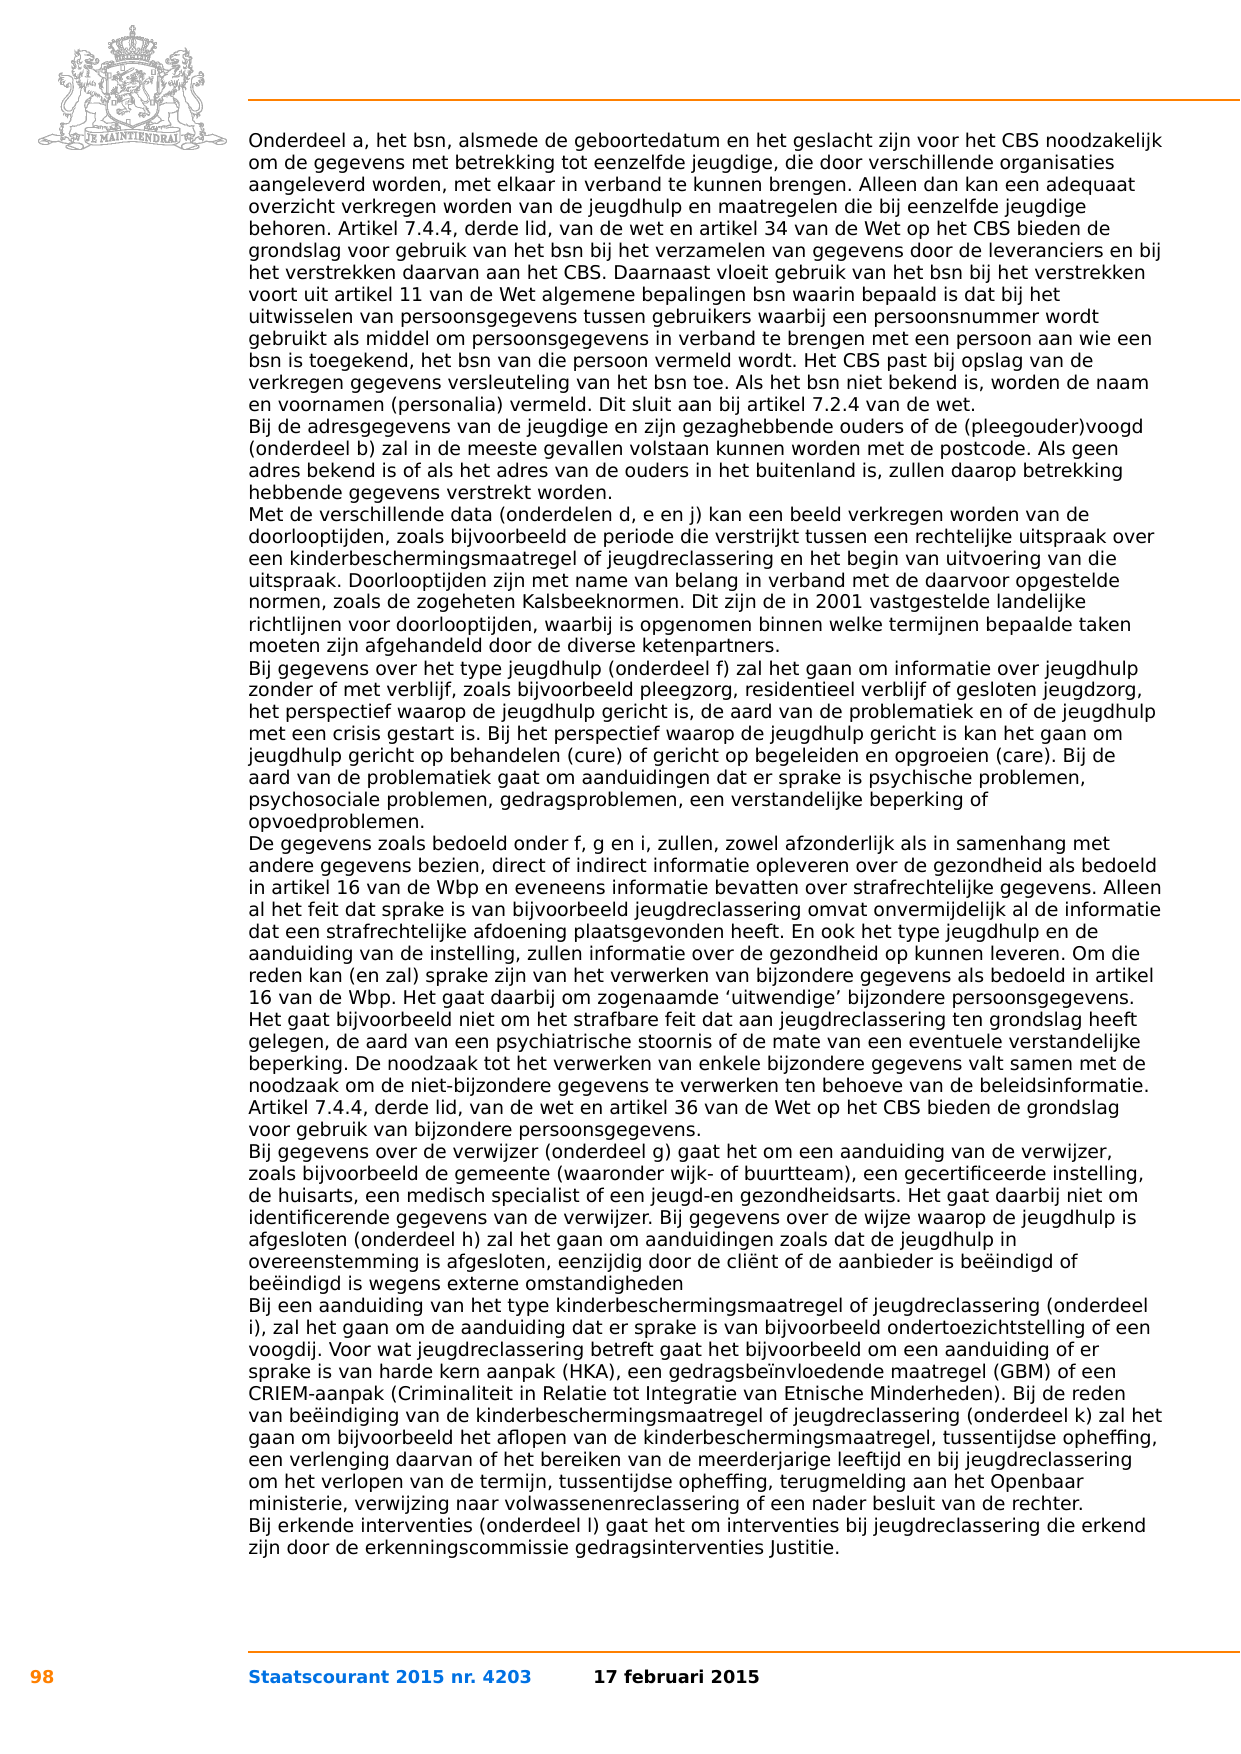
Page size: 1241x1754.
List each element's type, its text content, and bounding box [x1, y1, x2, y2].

picture [38, 25, 227, 150]
text Onderdeel a, het bsn, alsmede de geboortedatum en het geslacht zijn voor het CBS noodzakelijk om de gegevens met betrekking tot eenzelfde jeugdige, die door verschillende organisaties aangeleverd worden, met elkaar in verband te kunnen brengen. Alleen dan kan een adequaat overzicht verkregen worden van de jeugdhulp en maatregelen die bij eenzelfde jeugdige behoren. Artikel 7.4.4, derde lid, van de wet en artikel 34 van de Wet op het CBS bieden de grondslag voor gebruik van het bsn bij het verzamelen van gegevens door de leveranciers en bij het verstrekken daarvan aan het CBS. Daarnaast vloeit gebruik van het bsn bij het verstrekken voort uit artikel 11 van de Wet algemene bepalingen bsn waarin bepaald is dat bij het uitwisselen van persoonsgegevens tussen gebruikers waarbij een persoonsnummer wordt gebruikt als middel om persoonsgegevens in verband te brengen met een persoon aan wie een bsn is toegekend, het bsn van die persoon vermeld wordt. Het CBS past bij opslag van de verkregen gegevens versleuteling van het bsn toe. Als het bsn niet bekend is, worden de naam en voornamen (personalia) vermeld. Dit sluit aan bij artikel 7.2.4 van de wet. [248, 130, 1163, 416]
text Met de verschillende data (onderdelen d, e en j) kan een beeld verkregen worden van de doorlooptijden, zoals bijvoorbeeld de periode die verstrijkt tussen een rechtelijke uitspraak over een kinderbeschermingsmaatregel of jeugdreclassering en het begin van uitvoering van die uitspraak. Doorlooptijden zijn met name van belang in verband met de daarvoor opgestelde normen, zoals de zogeheten Kalsbeeknormen. Dit zijn de in 2001 vastgestelde landelijke richtlijnen voor doorlooptijden, waarbij is opgenomen binnen welke termijnen bepaalde taken moeten zijn afgehandeld door de diverse ketenpartners. [248, 503, 1163, 657]
text Bij gegevens over het type jeugdhulp (onderdeel f) zal het gaan om informatie over jeugdhulp zonder of met verblijf, zoals bijvoorbeeld pleegzorg, residentieel verblijf of gesloten jeugdzorg, het perspectief waarop de jeugdhulp gericht is, de aard van de problematiek en of de jeugdhulp met een crisis gestart is. Bij het perspectief waarop de jeugdhulp gericht is kan het gaan om jeugdhulp gericht op behandelen (cure) of gericht op begeleiden en opgroeien (care). Bij de aard van de problematiek gaat om aanduidingen dat er sprake is psychische problemen, psychosociale problemen, gedragsproblemen, een verstandelijke beperking of opvoedproblemen. [248, 657, 1163, 833]
text De gegevens zoals bedoeld onder f, g en i, zullen, zowel afzonderlijk als in samenhang met andere gegevens bezien, direct of indirect informatie opleveren over de gezondheid als bedoeld in artikel 16 van de Wbp en eveneens informatie bevatten over strafrechtelijke gegevens. Alleen al het feit dat sprake is van bijvoorbeeld jeugdreclassering omvat onvermijdelijk al de informatie dat een strafrechtelijke afdoening plaatsgevonden heeft. En ook het type jeugdhulp en de aanduiding van de instelling, zullen informatie over de gezondheid op kunnen leveren. Om die reden kan (en zal) sprake zijn van het verwerken van bijzondere gegevens als bedoeld in artikel 16 van de Wbp. Het gaat daarbij om zogenaamde ‘uitwendige’ bijzondere persoonsgegevens. Het gaat bijvoorbeeld niet om het strafbare feit dat aan jeugdreclassering ten grondslag heeft gelegen, de aard van een psychiatrische stoornis of de mate van een eventuele verstandelijke beperking. De noodzaak tot het verwerken van enkele bijzondere gegevens valt samen met de noodzaak om de niet-bijzondere gegevens te verwerken ten behoeve van de beleidsinformatie. Artikel 7.4.4, derde lid, van de wet en artikel 36 van de Wet op het CBS bieden de grondslag voor gebruik van bijzondere persoonsgegevens. [248, 833, 1163, 1141]
text Bij de adresgegevens van de jeugdige en zijn gezaghebbende ouders of de (pleegouder)voogd (onderdeel b) zal in de meeste gevallen volstaan kunnen worden met de postcode. Als geen adres bekend is of als het adres van de ouders in het buitenland is, zullen daarop betrekking hebbende gegevens verstrekt worden. [248, 416, 1163, 503]
text Bij erkende interventies (onderdeel l) gaat het om interventies bij jeugdreclassering die erkend zijn door de erkenningscommissie gedragsinterventies Justitie. [248, 1514, 1163, 1558]
text Bij gegevens over de verwijzer (onderdeel g) gaat het om een aanduiding van de verwijzer, zoals bijvoorbeeld de gemeente (waaronder wijk- of buurtteam), een gecertificeerde instelling, de huisarts, een medisch specialist of een jeugd-en gezondheidsarts. Het gaat daarbij niet om identificerende gegevens van de verwijzer. Bij gegevens over de wijze waarop de jeugdhulp is afgesloten (onderdeel h) zal het gaan om aanduidingen zoals dat de jeugdhulp in overeenstemming is afgesloten, eenzijdig door de cliënt of de aanbieder is beëindigd of beëindigd is wegens externe omstandigheden [248, 1141, 1163, 1295]
text Bij een aanduiding van het type kinderbeschermingsmaatregel of jeugdreclassering (onderdeel i), zal het gaan om de aanduiding dat er sprake is van bijvoorbeeld ondertoezichtstelling of een voogdij. Voor wat jeugdreclassering betreft gaat het bijvoorbeeld om een aanduiding of er sprake is van harde kern aanpak (HKA), een gedragsbeïnvloedende maatregel (GBM) of een CRIEM-aanpak (Criminaliteit in Relatie tot Integratie van Etnische Minderheden). Bij de reden van beëindiging van de kinderbeschermingsmaatregel of jeugdreclassering (onderdeel k) zal het gaan om bijvoorbeeld het aflopen van de kinderbeschermingsmaatregel, tussentijdse opheffing, een verlenging daarvan of het bereiken van de meerderjarige leeftijd en bij jeugdreclassering om het verlopen van de termijn, tussentijdse opheffing, terugmelding aan het Openbaar ministerie, verwijzing naar volwassenenreclassering of een nader besluit van de rechter. [248, 1295, 1163, 1514]
